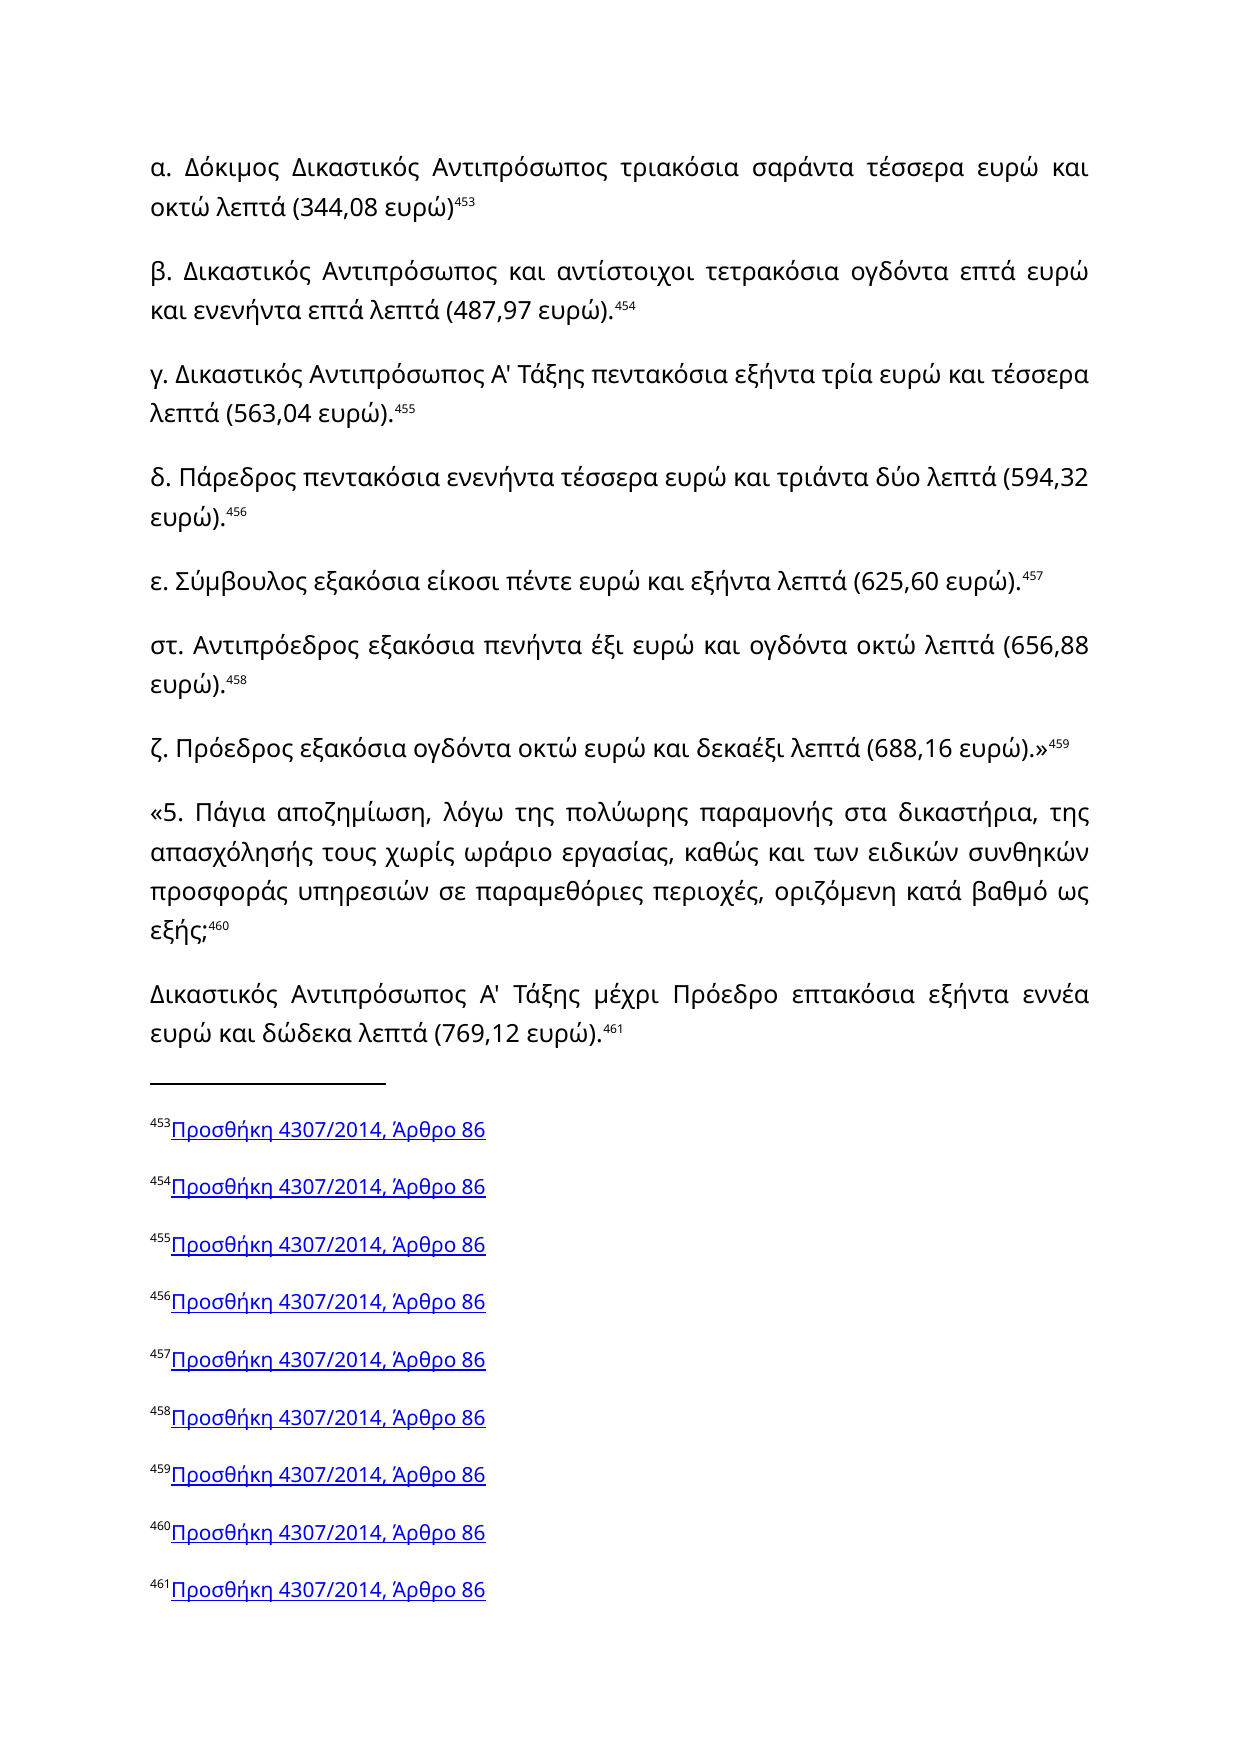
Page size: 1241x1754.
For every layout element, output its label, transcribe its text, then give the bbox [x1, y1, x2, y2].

text Προσθήκη 4307/2014, Άρθρο 86 [150, 1403, 1090, 1431]
text ε. Σύμβουλος εξακόσια είκοσι πέντε ευρώ και εξήντα λεπτά (625,60 ευρώ). [150, 563, 1090, 597]
text Προσθήκη 4307/2014, Άρθρο 86 [150, 1115, 1090, 1143]
text Προσθήκη 4307/2014, Άρθρο 86 [150, 1518, 1090, 1546]
text δ. Πάρεδρος πεντακόσια ενενήντα τέσσερα ευρώ και τριάντα δύο λεπτά (594,32 ευρώ). [150, 460, 1090, 533]
text Προσθήκη 4307/2014, Άρθρο 86 [150, 1576, 1090, 1604]
text Προσθήκη 4307/2014, Άρθρο 86 [150, 1230, 1090, 1258]
text ζ. Πρόεδρος εξακόσια ογδόντα οκτώ ευρώ και δεκαέξι λεπτά (688,16 ευρώ).» [150, 731, 1090, 765]
text α. Δόκιμος Δικαστικός Αντιπρόσωπος τριακόσια σαράντα τέσσερα ευρώ και οκτώ λεπτά (344,08 ευρώ) [150, 150, 1090, 223]
text Προσθήκη 4307/2014, Άρθρο 86 [150, 1172, 1090, 1201]
text Δικαστικός Αντιπρόσωπος Α' Τάξης μέχρι Πρόεδρο επτακόσια εξήντα εννέα ευρώ και δώδεκα λεπτά (769,12 ευρώ). [150, 977, 1090, 1050]
text Προσθήκη 4307/2014, Άρθρο 86 [150, 1345, 1090, 1373]
text Προσθήκη 4307/2014, Άρθρο 86 [150, 1460, 1090, 1489]
text β. Δικαστικός Αντιπρόσωπος και αντίστοιχοι τετρακόσια ογδόντα επτά ευρώ και ενενήντα επτά λεπτά (487,97 ευρώ). [150, 253, 1090, 327]
text γ. Δικαστικός Αντιπρόσωπος Α' Τάξης πεντακόσια εξήντα τρία ευρώ και τέσσερα λεπτά (563,04 ευρώ). [150, 357, 1090, 430]
text στ. Αντιπρόεδρος εξακόσια πενήντα έξι ευρώ και ογδόντα οκτώ λεπτά (656,88 ευρώ). [150, 627, 1090, 701]
text «5. Πάγια αποζημίωση, λόγω της πολύωρης παραμονής στα δικαστήρια, της απασχόλησής τους χωρίς ωράριο εργασίας, καθώς και των ειδικών συνθηκών προσφοράς υπηρεσιών σε παραμεθόριες περιοχές, οριζόμενη κατά βαθμό ως εξής; [150, 795, 1090, 947]
text Προσθήκη 4307/2014, Άρθρο 86 [150, 1287, 1090, 1316]
